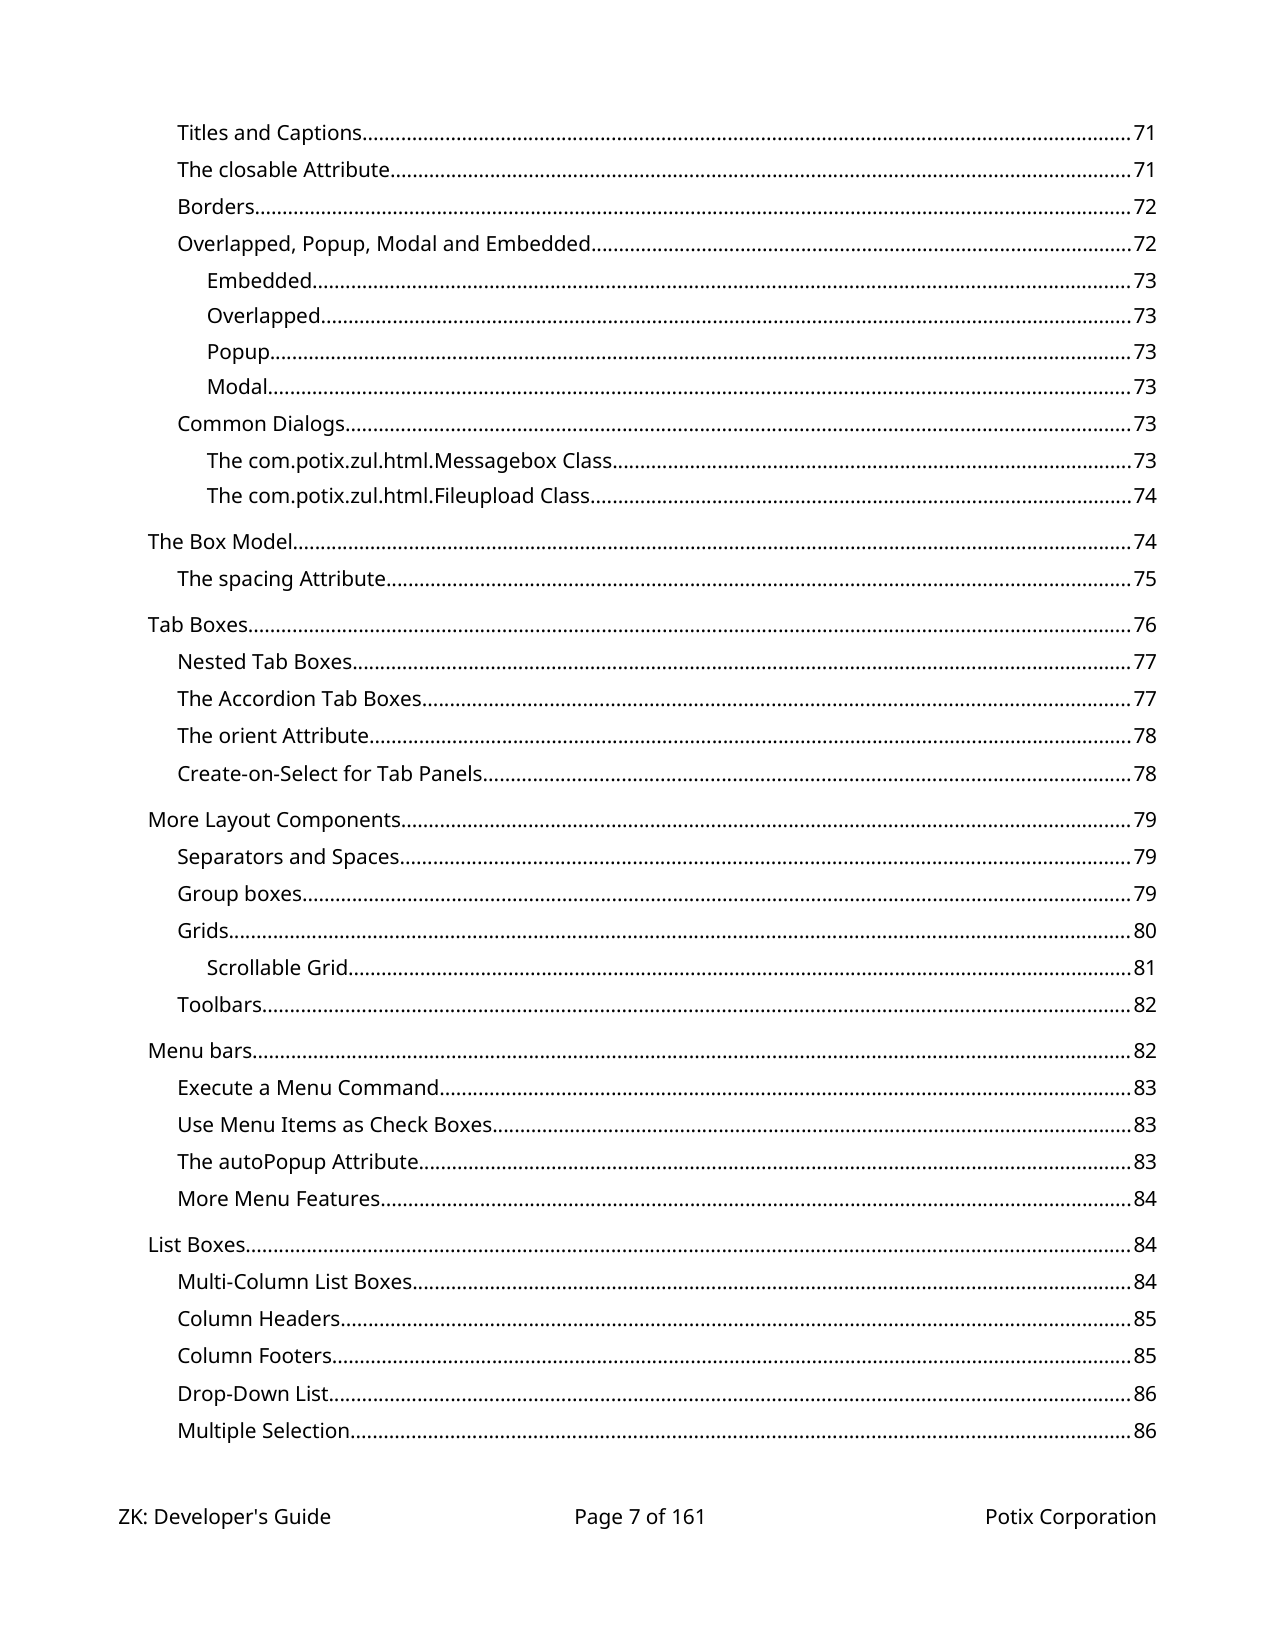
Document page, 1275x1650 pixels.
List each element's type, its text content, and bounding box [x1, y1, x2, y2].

text Column Footers 85 [177, 1342, 1157, 1370]
text List Boxes 84 [148, 1230, 1157, 1258]
text Group boxes 79 [177, 879, 1157, 907]
text The Box Model 74 [148, 527, 1157, 556]
text Use Menu Items as Check Boxes 83 [177, 1110, 1157, 1138]
text Multiple Selection 86 [177, 1416, 1157, 1444]
text Separators and Spaces 79 [177, 842, 1157, 870]
text Modal 73 [207, 372, 1157, 400]
text Popup 73 [207, 337, 1157, 365]
text Multi-Column List Boxes 84 [177, 1267, 1157, 1296]
text Column Headers 85 [177, 1304, 1157, 1333]
text More Layout Components 79 [148, 805, 1157, 833]
text The Accordion Tab Boxes 77 [177, 684, 1157, 713]
text Borders 72 [177, 192, 1157, 221]
text Menu bars 82 [148, 1036, 1157, 1064]
text The spacing Attribute 75 [177, 564, 1157, 593]
text Overlapped, Popup, Modal and Embedded 72 [177, 229, 1157, 258]
text Overlapped 73 [207, 302, 1157, 330]
text Titles and Captions 71 [177, 118, 1157, 146]
text The orient Attribute 78 [177, 722, 1157, 750]
text The com.potix.zul.html.Fileupload Class 74 [207, 481, 1157, 510]
text Embedded 73 [207, 266, 1157, 295]
text The com.potix.zul.html.Messagebox Class 73 [207, 446, 1157, 474]
text More Menu Features 84 [177, 1184, 1157, 1213]
text Scrollable Grid 81 [207, 953, 1157, 981]
text The closable Attribute 71 [177, 155, 1157, 183]
text Create-on-Select for Tab Panels 78 [177, 759, 1157, 787]
text Execute a Menu Command 83 [177, 1073, 1157, 1101]
text Grids 80 [177, 916, 1157, 944]
text Toolbars 82 [177, 990, 1157, 1018]
text The autoPopup Attribute 83 [177, 1147, 1157, 1176]
text Common Dialogs 73 [177, 409, 1157, 437]
text Tab Boxes 76 [148, 610, 1157, 639]
text Nested Tab Boxes 77 [177, 647, 1157, 676]
text Drop-Down List 86 [177, 1379, 1157, 1407]
